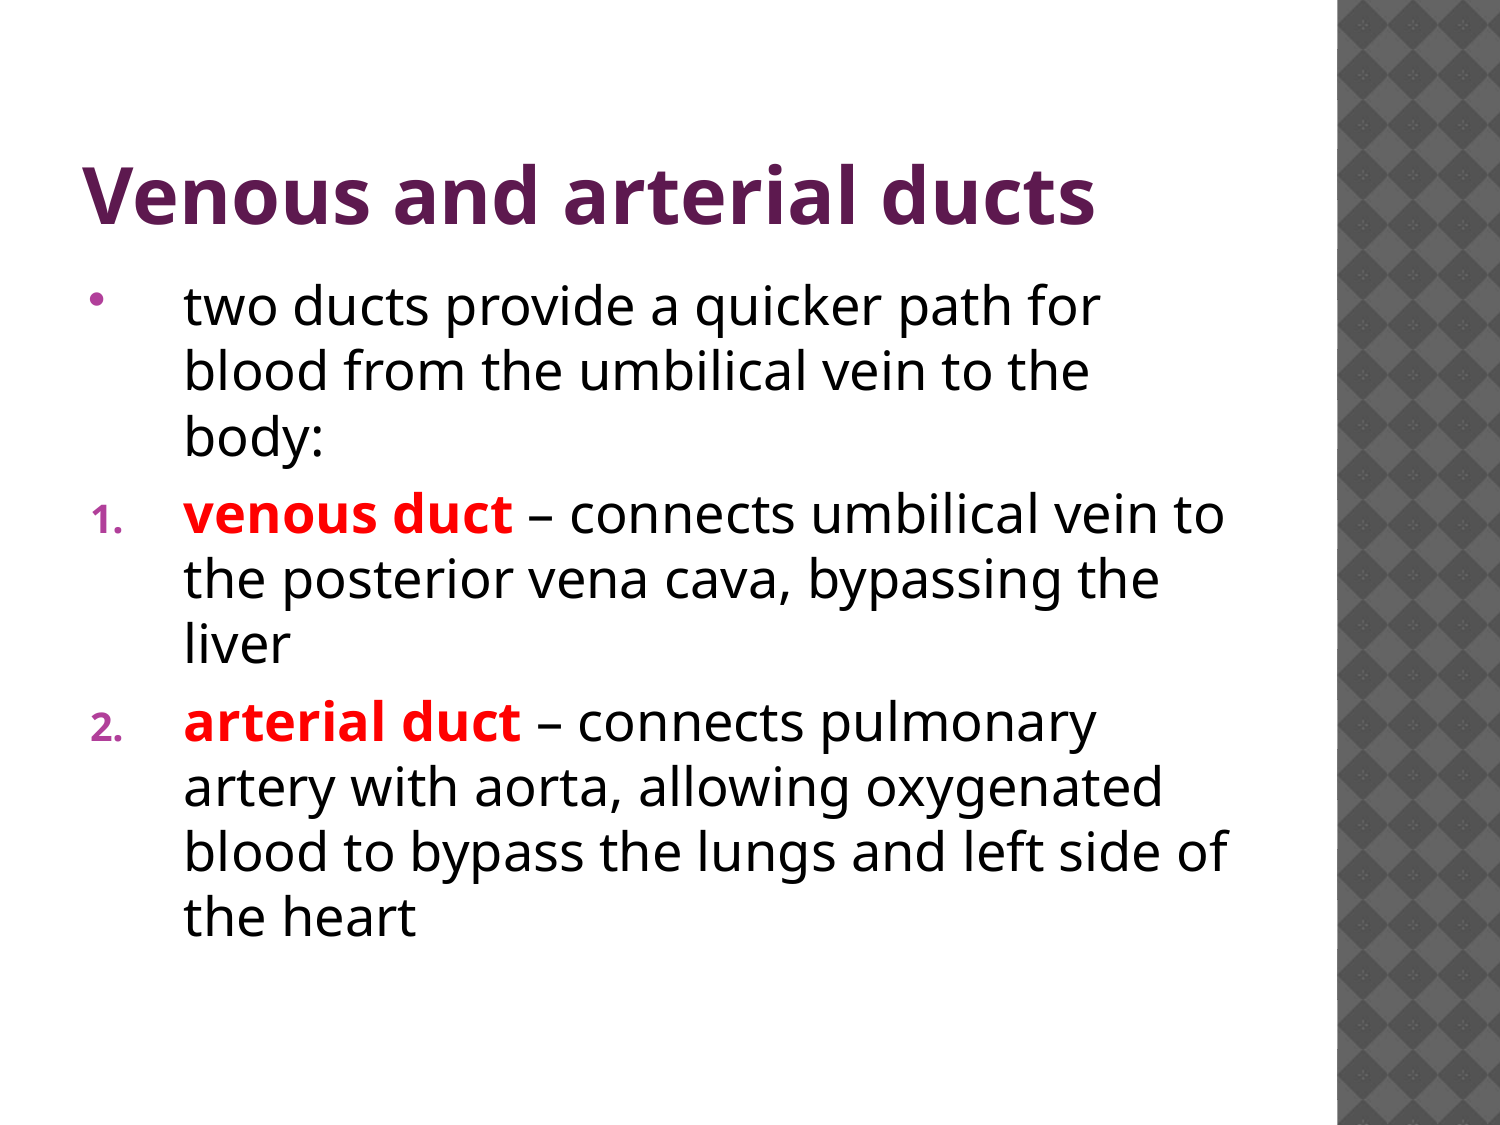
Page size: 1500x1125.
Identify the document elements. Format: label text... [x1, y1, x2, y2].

title Venous and arterial ducts [75, 52, 1263, 240]
list two ducts provide a quicker path for blood from the umbilical vein to the body: venous duct – connects umbilical vein to the posterior vena cava, bypassing the liver arterial duct – connects pulmonary artery with aorta, allowing oxygenated blood to bypass the lungs and left side of the heart [75, 264, 1263, 1060]
picture [1337, 0, 1500, 1125]
